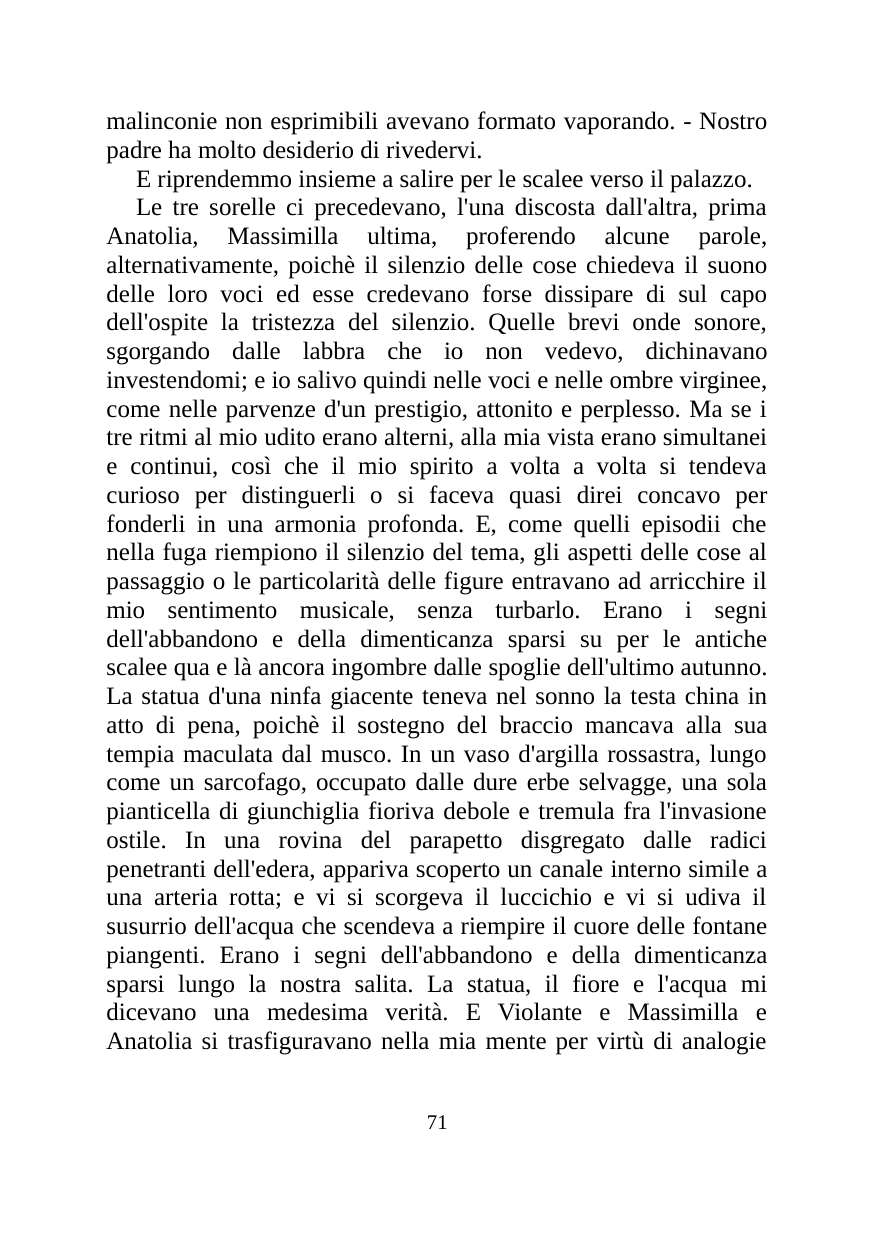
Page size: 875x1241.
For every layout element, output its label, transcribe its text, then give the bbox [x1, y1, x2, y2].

text Le tre sorelle ci precedevano, l'una discosta dall'altra, prima Anatolia, Massimilla ultima, proferendo alcune parole, alternativamente, poichè il silenzio delle cose chiedeva il suono delle loro voci ed esse credevano forse dissipare di sul capo dell'ospite la tristezza del silenzio. Quelle brevi onde sonore, sgorgando dalle labbra che io non vedevo, dichinavano investendomi; e io salivo quindi nelle voci e nelle ombre virginee, come nelle parvenze d'un prestigio, attonito e perplesso. Ma se i tre ritmi al mio udito erano alterni, alla mia vista erano simultanei e continui, così che il mio spirito a volta a volta si tendeva curioso per distinguerli o si faceva quasi direi concavo per fonderli in una armonia profonda. E, come quelli episodii che nella fuga riempiono il silenzio del tema, gli aspetti delle cose al passaggio o le particolarità delle figure entravano ad arricchire il mio sentimento musicale, senza turbarlo. Erano i segni dell'abbandono e della dimenticanza sparsi su per le antiche scalee qua e là ancora ingombre dalle spoglie dell'ultimo autunno. La statua d'una ninfa giacente teneva nel sonno la testa china in atto di pena, poichè il sostegno del braccio mancava alla sua tempia maculata dal musco. In un vaso d'argilla rossastra, lungo come un sarcofago, occupato dalle dure erbe selvagge, una sola pianticella di giunchiglia fioriva debole e tremula fra l'invasione ostile. In una rovina del parapetto disgregato dalle radici penetranti dell'edera, appariva scoperto un canale interno simile a una arteria rotta; e vi si scorgeva il luccichio e vi si udiva il susurrio dell'acqua che scendeva a riempire il cuore delle fontane piangenti. Erano i segni dell'abbandono e della dimenticanza sparsi lungo la nostra salita. La statua, il fiore e l'acqua mi dicevano una medesima verità. E Violante e Massimilla e Anatolia si trasfiguravano nella mia mente per virtù di analogie [106, 192, 768, 1055]
text malinconie non esprimibili avevano formato vaporando. - Nostro padre ha molto desiderio di rivedervi. [106, 106, 768, 164]
text E riprendemmo insieme a salire per le scalee verso il palazzo. [106, 164, 768, 192]
